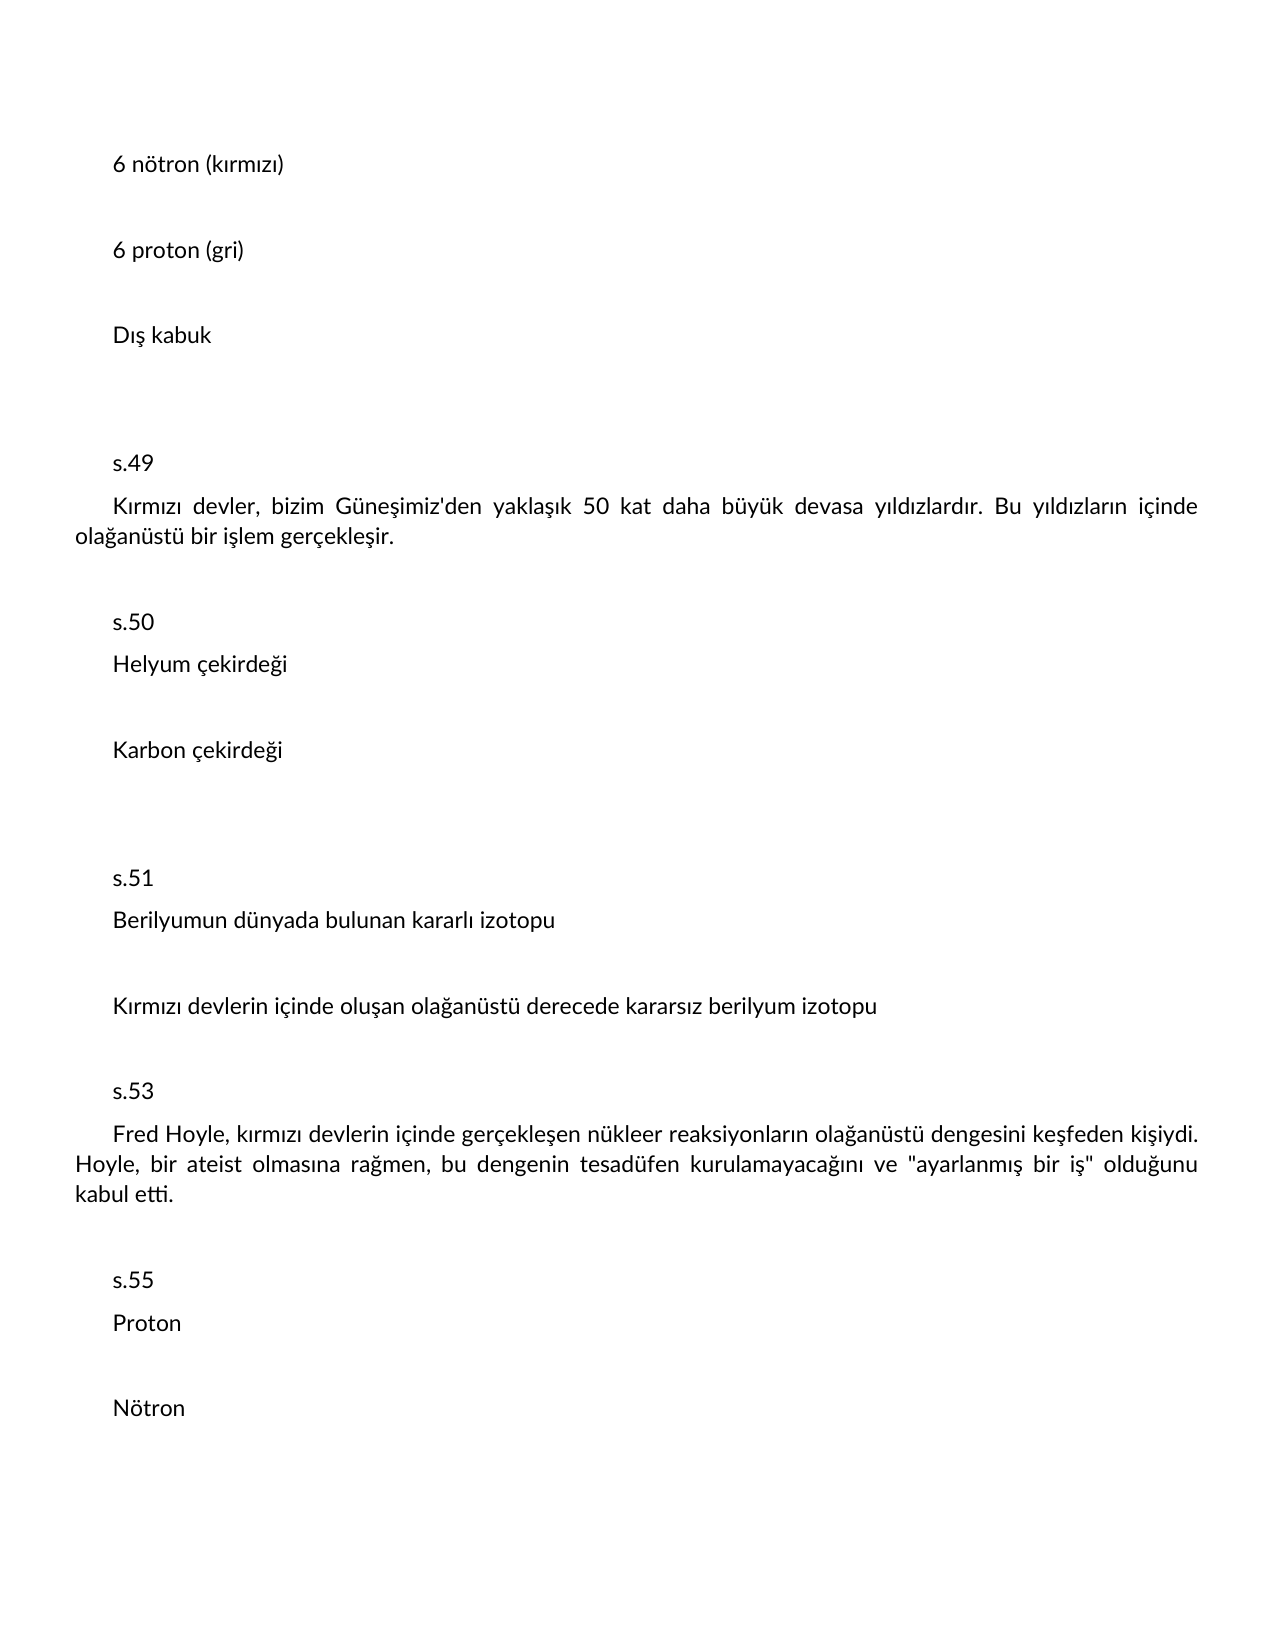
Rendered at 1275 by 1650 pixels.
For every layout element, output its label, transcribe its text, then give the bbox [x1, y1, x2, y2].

text Kırmızı devlerin içinde oluşan olağanüstü derecede kararsız berilyum izotopu [75, 992, 1200, 1019]
text Dış kabuk [75, 321, 1200, 348]
text Karbon çekirdeği [75, 735, 1200, 763]
text 6 nötron (kırmızı) [75, 150, 1200, 177]
text Proton [75, 1308, 1200, 1336]
text s.51 [75, 863, 1200, 891]
text Berilyumun dünyada bulunan kararlı izotopu [75, 906, 1200, 934]
text 6 proton (gri) [75, 235, 1200, 263]
text Helyum çekirdeği [75, 650, 1200, 677]
text s.53 [75, 1077, 1200, 1104]
text s.50 [75, 607, 1200, 635]
text Kırmızı devler, bizim Güneşimiz'den yaklaşık 50 kat daha büyük devasa yıldızlardır. Bu yıldızların içinde olağanüstü bir işlem gerçekleşir. [75, 492, 1200, 549]
text s.55 [75, 1266, 1200, 1293]
text Nötron [75, 1394, 1200, 1421]
text s.49 [75, 449, 1200, 476]
text Fred Hoyle, kırmızı devlerin içinde gerçekleşen nükleer reaksiyonların olağanüstü dengesini keşfeden kişiydi. Hoyle, bir ateist olmasına rağmen, bu dengenin tesadüfen kurulamayacağını ve "ayarlanmış bir iş" olduğunu kabul etti. [75, 1120, 1200, 1208]
